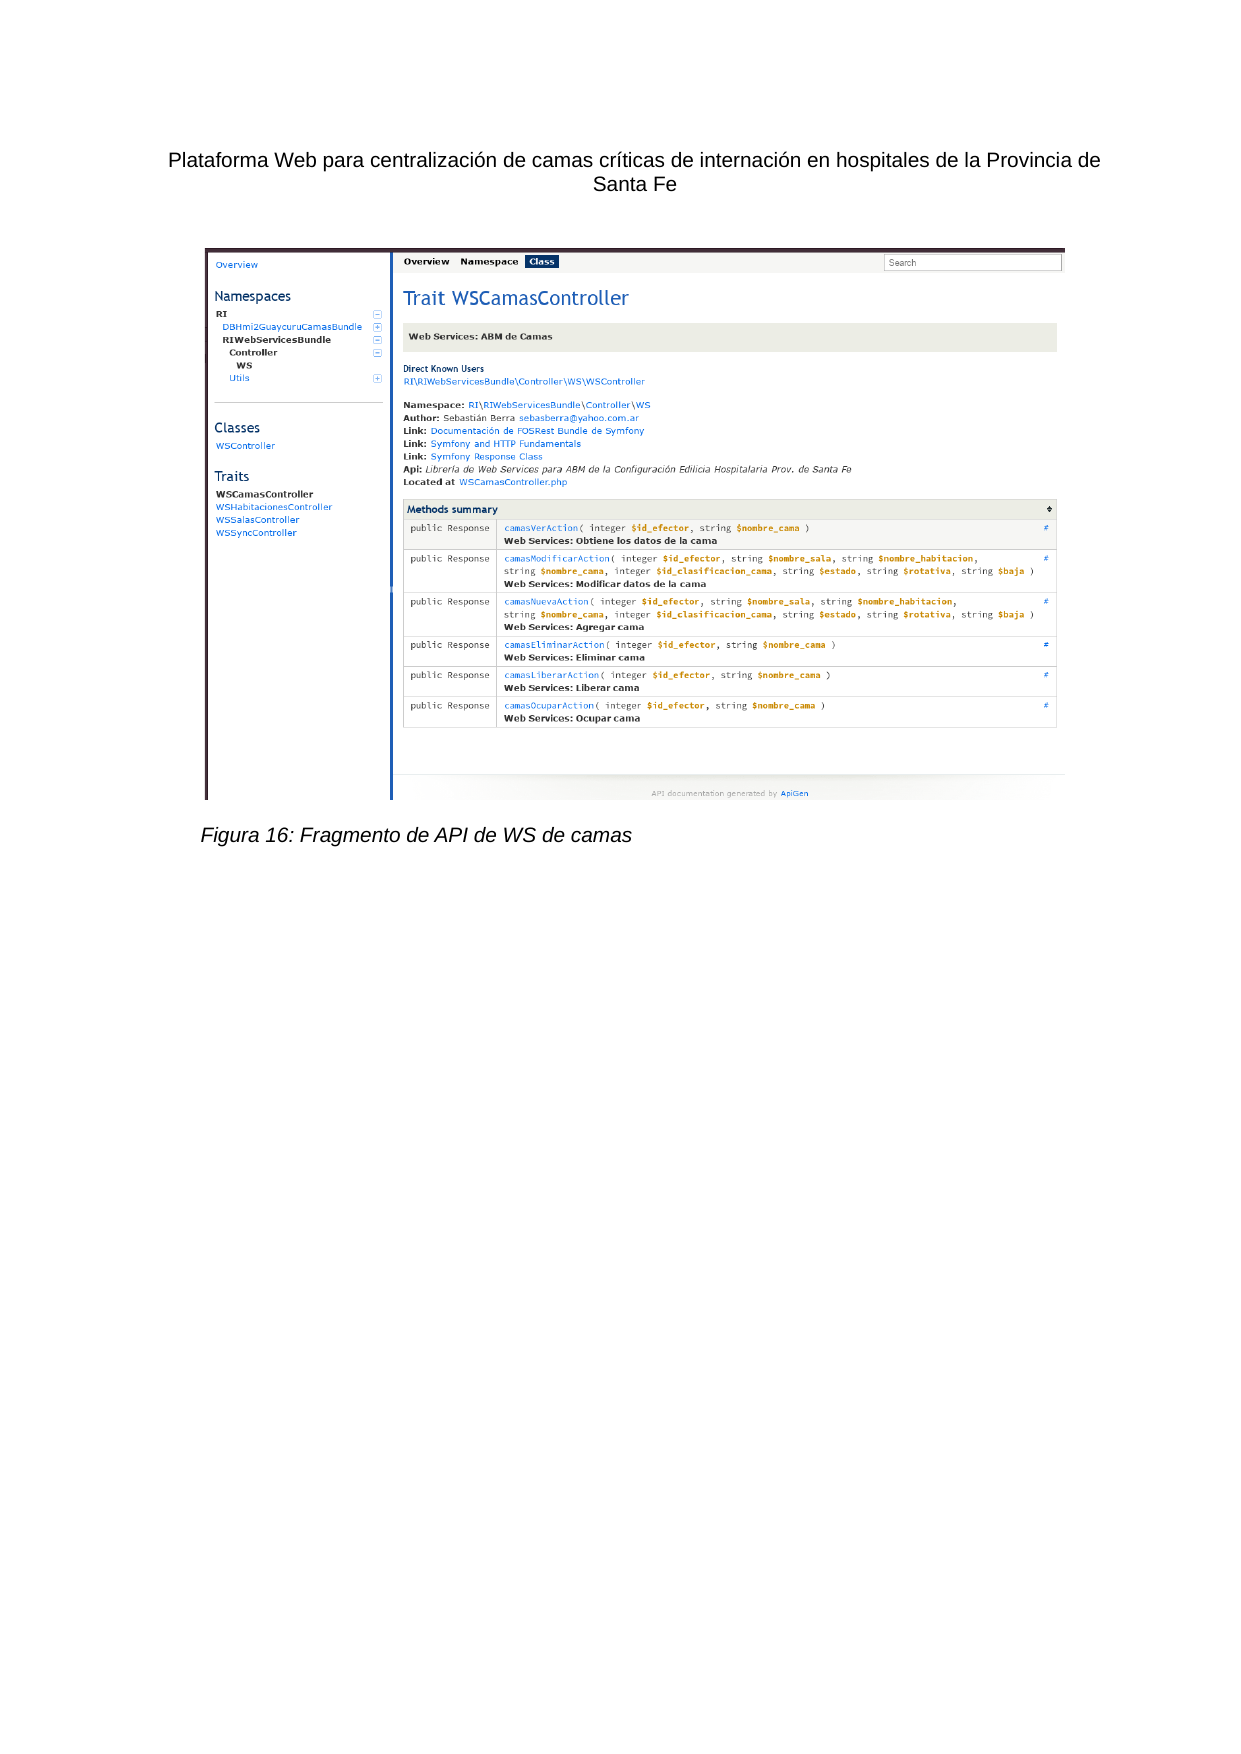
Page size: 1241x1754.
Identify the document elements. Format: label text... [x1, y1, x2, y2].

picture [204, 248, 1065, 800]
text Figura 16: Fragmento de API de WS de camas [200, 800, 1069, 847]
